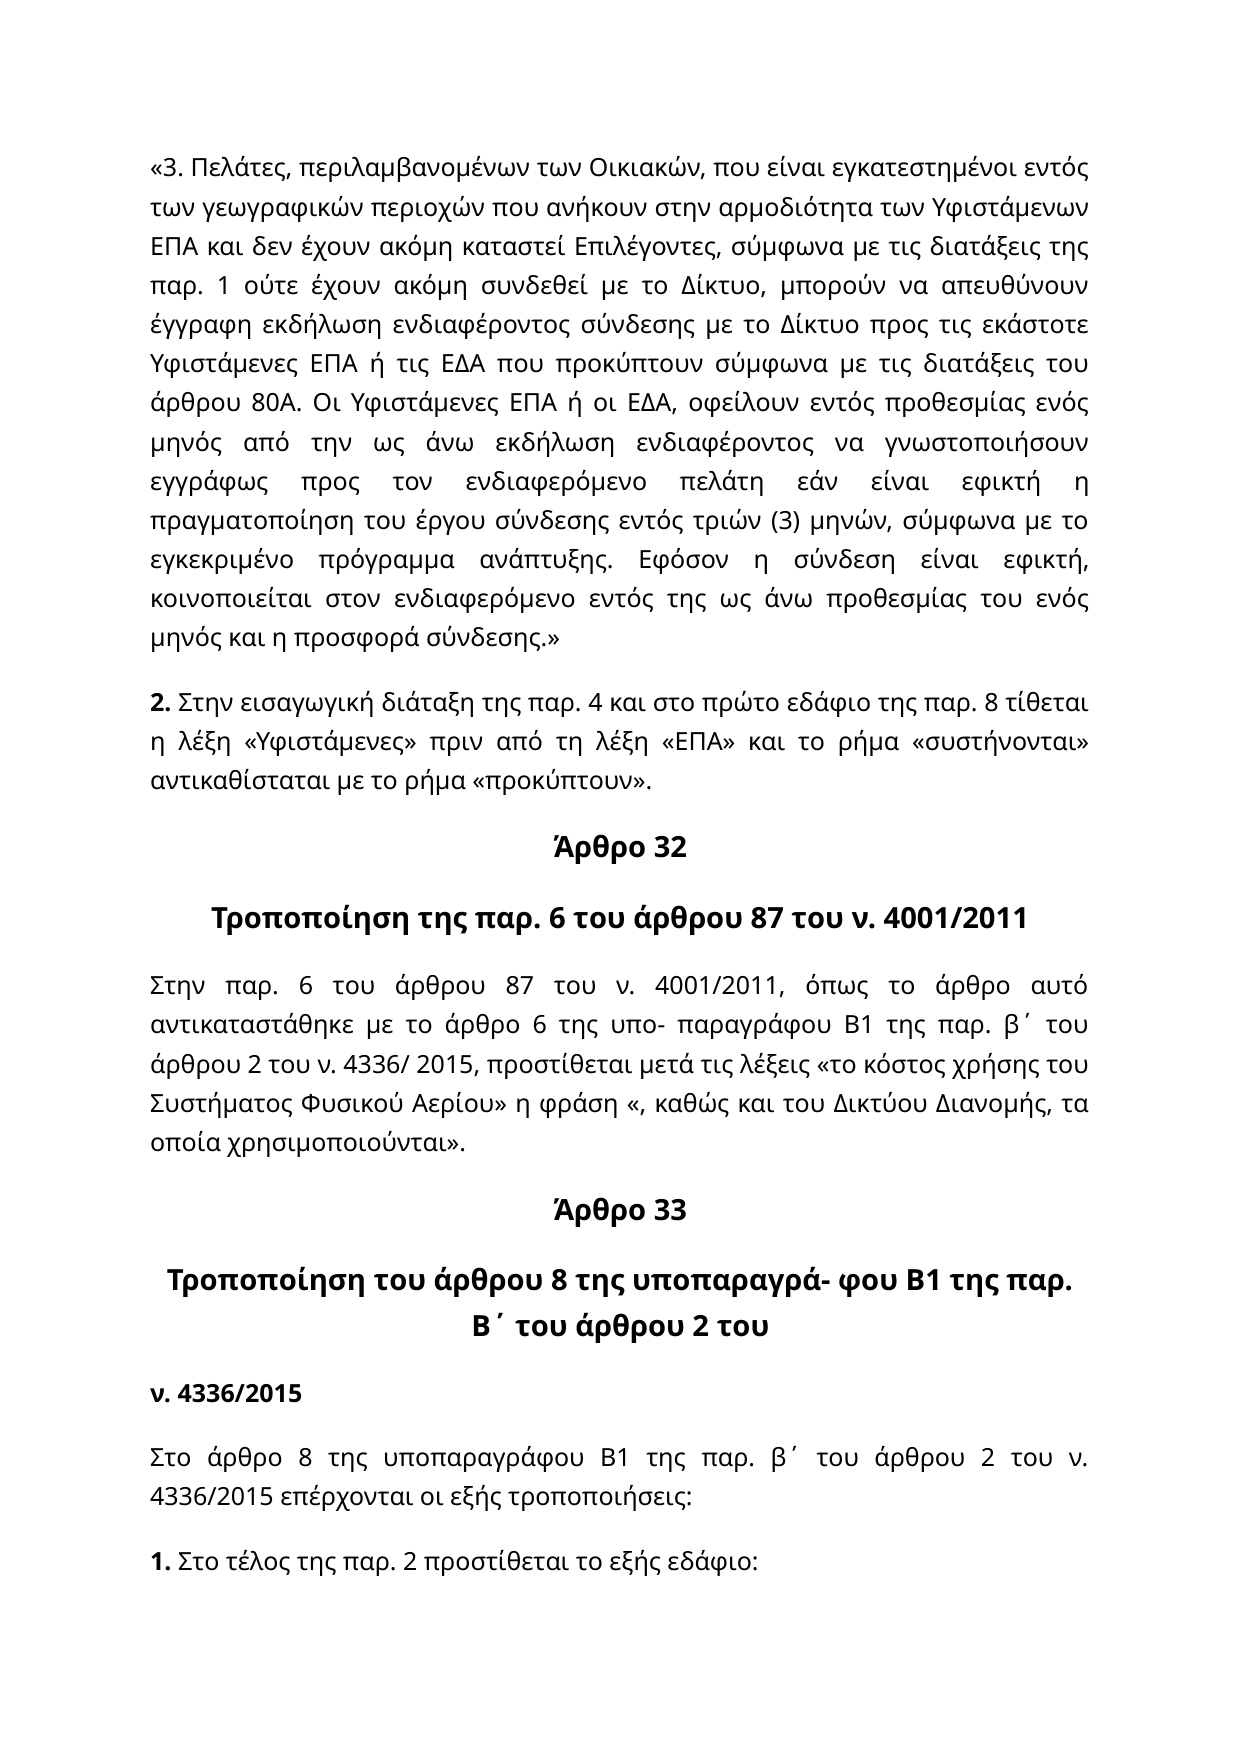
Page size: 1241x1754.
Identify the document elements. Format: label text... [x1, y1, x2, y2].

text Στο άρθρο 8 της υποπαραγράφου Β1 της παρ. β΄ του άρθρου 2 του ν. 4336/2015 επέρχονται οι εξής τροποποιήσεις: [150, 1440, 1090, 1513]
text «3. Πελάτες, περιλαμβανομένων των Οικιακών, που είναι εγκατεστημένοι εντός των γεωγραφικών περιοχών που ανήκουν στην αρμοδιότητα των Υφιστάμενων ΕΠΑ και δεν έχουν ακόμη καταστεί Επιλέγοντες, σύμφωνα με τις διατάξεις της παρ. 1 ούτε έχουν ακόμη συνδεθεί με το Δίκτυο, μπορούν να απευθύνουν έγγραφη εκδήλωση ενδιαφέροντος σύνδεσης με το Δίκτυο προς τις εκάστοτε Υφιστάμενες ΕΠΑ ή τις ΕΔΑ που προκύπτουν σύμφωνα με τις διατάξεις του άρθρου 80Α. Οι Υφιστάμενες ΕΠΑ ή οι ΕΔΑ, οφείλουν εντός προθεσμίας ενός μηνός από την ως άνω εκδήλωση ενδιαφέροντος να γνωστοποιήσουν εγγράφως προς τον ενδιαφερόμενο πελάτη εάν είναι εφικτή η πραγματοποίηση του έργου σύνδεσης εντός τριών (3) μηνών, σύμφωνα με το εγκεκριμένο πρόγραμμα ανάπτυξης. Εφόσον η σύνδεση είναι εφικτή, κοινοποιείται στον ενδιαφερόμενο εντός της ως άνω προθεσμίας του ενός μηνός και η προσφορά σύνδεσης.» [150, 150, 1090, 654]
subtitle Άρθρο 33 [150, 1189, 1090, 1228]
subtitle Τροποποίηση του άρθρου 8 της υποπαραγρά- φου Β1 της παρ. Β΄ του άρθρου 2 του [150, 1259, 1090, 1345]
subtitle Τροποποίηση της παρ. 6 του άρθρου 87 του ν. 4001/2011 [150, 897, 1090, 937]
text ν. 4336/2015 [150, 1376, 1090, 1410]
text Στην παρ. 6 του άρθρου 87 του ν. 4001/2011, όπως το άρθρο αυτό αντικαταστάθηκε με το άρθρο 6 της υπο- παραγράφου Β1 της παρ. β΄ του άρθρου 2 του ν. 4336/ 2015, προστίθεται μετά τις λέξεις «το κόστος χρήσης του Συστήματος Φυσικού Αερίου» η φράση «, καθώς και του Δικτύου Διανομής, τα οποία χρησιμοποιούνται». [150, 968, 1090, 1159]
subtitle Άρθρο 32 [150, 827, 1090, 866]
text 2. Στην εισαγωγική διάταξη της παρ. 4 και στο πρώτο εδάφιο της παρ. 8 τίθεται η λέξη «Υφιστάμενες» πριν από τη λέξη «ΕΠΑ» και το ρήμα «συστήνονται» αντικαθίσταται με το ρήμα «προκύπτουν». [150, 684, 1090, 797]
text 1. Στο τέλος της παρ. 2 προστίθεται το εξής εδάφιο: [150, 1543, 1090, 1577]
